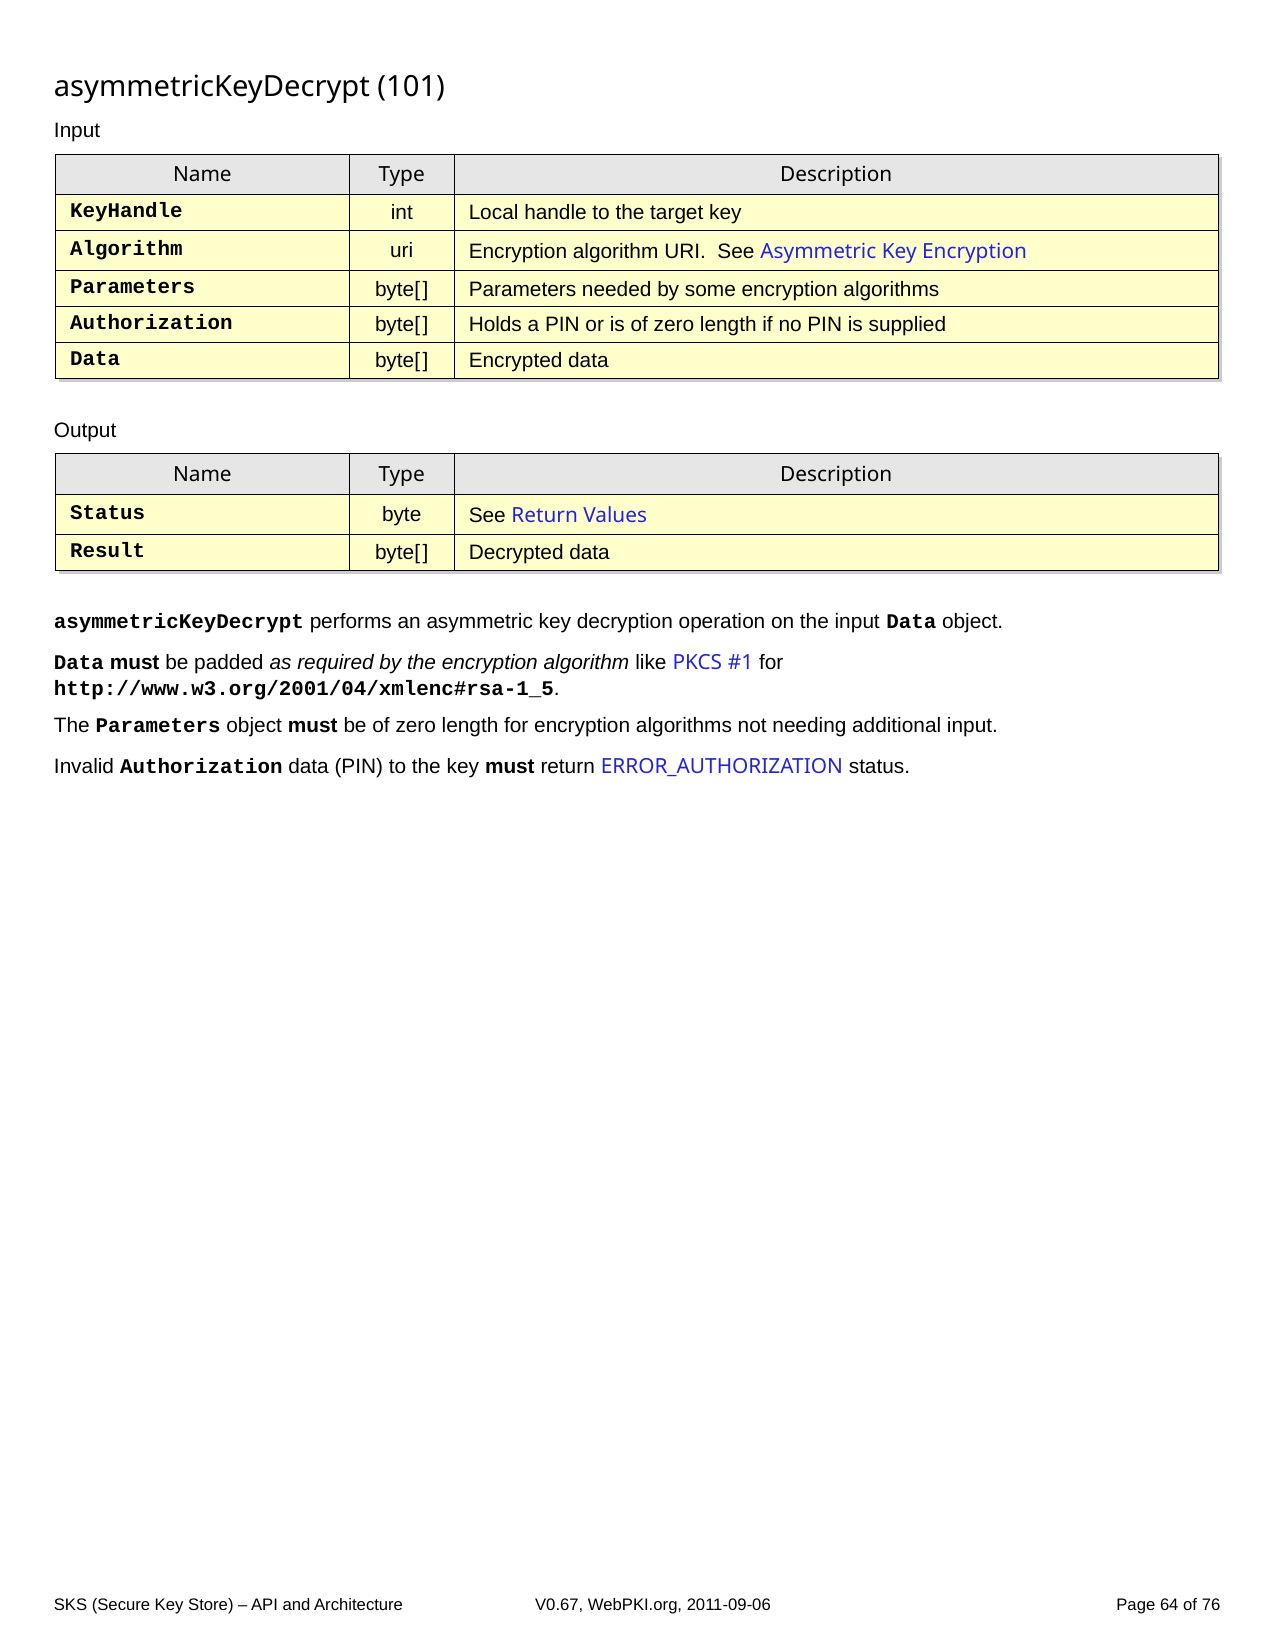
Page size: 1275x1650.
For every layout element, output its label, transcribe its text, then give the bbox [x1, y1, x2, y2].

table_cell Status [56, 495, 349, 534]
table_cell KeyHandle [56, 195, 349, 230]
table_cell Local handle to the target key [455, 195, 1218, 230]
text asymmetricKeyDecrypt performs an asymmetric key decryption operation on the input Data object. [54, 609, 1221, 635]
text The Parameters object must be of zero length for encryption algorithms not needing additional input. [54, 713, 1221, 739]
table_cell Parameters needed by some encryption algorithms [455, 271, 1218, 306]
table_cell Result [56, 535, 349, 570]
table_cell byte⁮[ ] [350, 307, 454, 342]
table_cell byte⁮[ ] [350, 343, 454, 378]
text Input [54, 118, 1221, 142]
table_cell byte⁮[ ] [350, 535, 454, 570]
table_header Name [56, 155, 349, 194]
table_cell Encrypted data [455, 343, 1218, 378]
table_cell Decrypted data [455, 535, 1218, 570]
text Invalid Authorization data (PIN) to the key must return ERROR_AUTHORIZATION status. [54, 751, 1221, 779]
table_cell Algorithm [56, 231, 349, 270]
table_cell byte [350, 495, 454, 534]
subtitle asymmetricKeyDecrypt (101) [54, 66, 1221, 105]
table_cell int [350, 195, 454, 230]
table_cell Parameters [56, 271, 349, 306]
text Output [54, 417, 1221, 441]
table_header Description [455, 454, 1218, 494]
table_header Type [350, 155, 454, 194]
text Data must be padded as required by the encryption algorithm like PKCS #1 for http://www.w3.org/2001/04/xmlenc#rsa-1_5. [54, 647, 1221, 701]
table_cell uri [350, 231, 454, 270]
table_cell Data [56, 343, 349, 378]
table_header Description [455, 155, 1218, 194]
table_cell byte⁮[ ] [350, 271, 454, 306]
table_cell Holds a PIN or is of zero length if no PIN is supplied [455, 307, 1218, 342]
table_cell Authorization [56, 307, 349, 342]
table_header Name [56, 454, 349, 494]
table_header Type [350, 454, 454, 494]
table_cell See Return Values [455, 495, 1218, 534]
table_cell Encryption algorithm URI. See Asymmetric Key Encryption ‎ [455, 231, 1218, 270]
